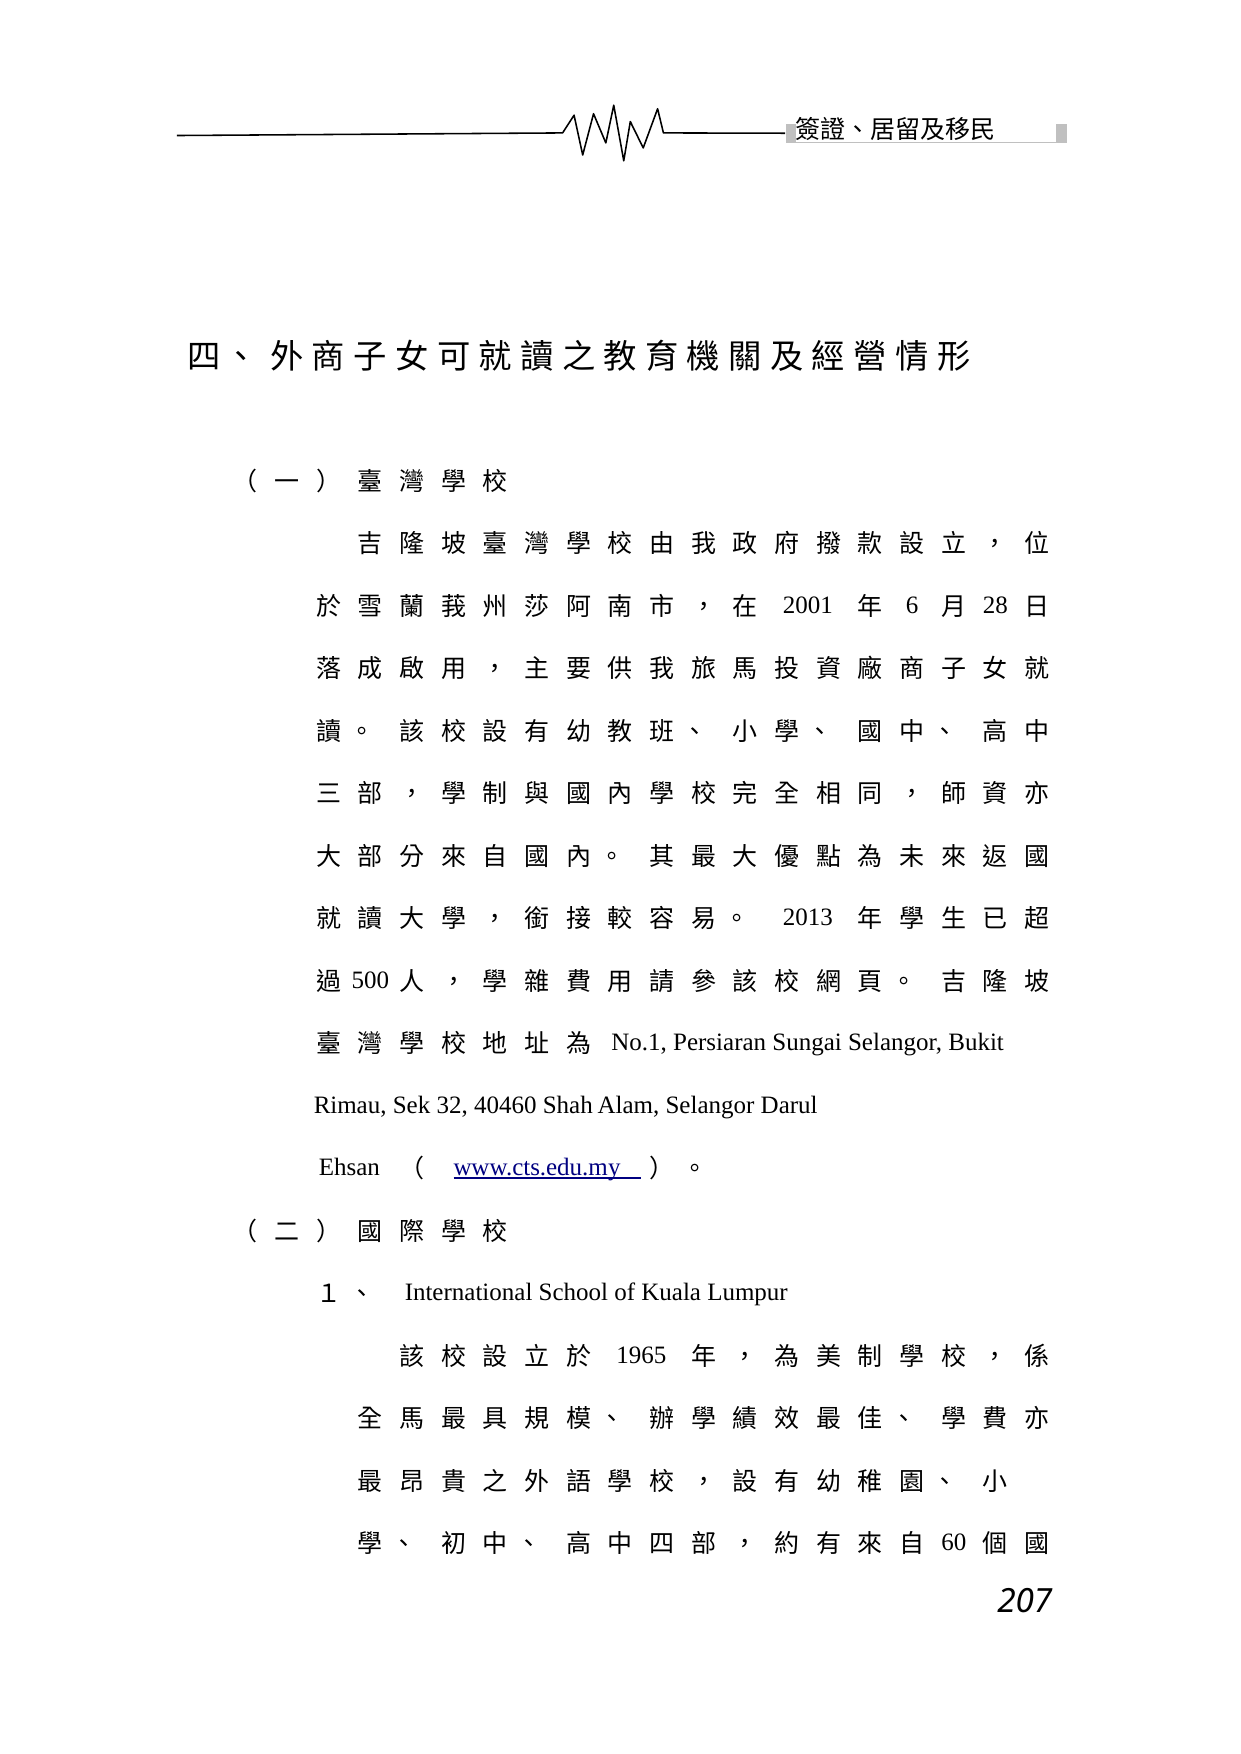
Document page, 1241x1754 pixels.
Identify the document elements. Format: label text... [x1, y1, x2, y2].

text １、International School of Kuala Lumpur [281, 1250, 1058, 1313]
text （二）國際學校 [207, 1188, 1058, 1250]
text 四、外商子女可就讀之教育機關及經營情形 [183, 313, 1058, 375]
text 該校設立於1965年，為美制學校，係全馬最具規模、辦學績效最佳、學費亦最昂貴之外語學校，設有幼稚園、小學、初中、高中四部，約有來自60個國 [330, 1313, 1058, 1563]
text 吉隆坡臺灣學校由我政府撥款設立，位於雪蘭莪州莎阿南市，在2001年6月28日落成啟用，主要供我旅馬投資廠商子女就讀。該校設有幼教班、小學、國中、高中三部，學制與國內學校完全相同，師資亦大部分來自國內。其最大優點為未來返國就讀大學，銜接較容易。2013年學生已超過500人，學雜費用請參該校網頁。吉隆坡臺灣學校地址為No.1, Persiaran Sungai Selangor, Bukit Rimau, Sek 32, 40460 Shah Alam, Selangor Darul Ehsan（www.cts.edu.my）。 [281, 500, 1058, 1188]
text （一）臺灣學校 [207, 438, 1058, 500]
